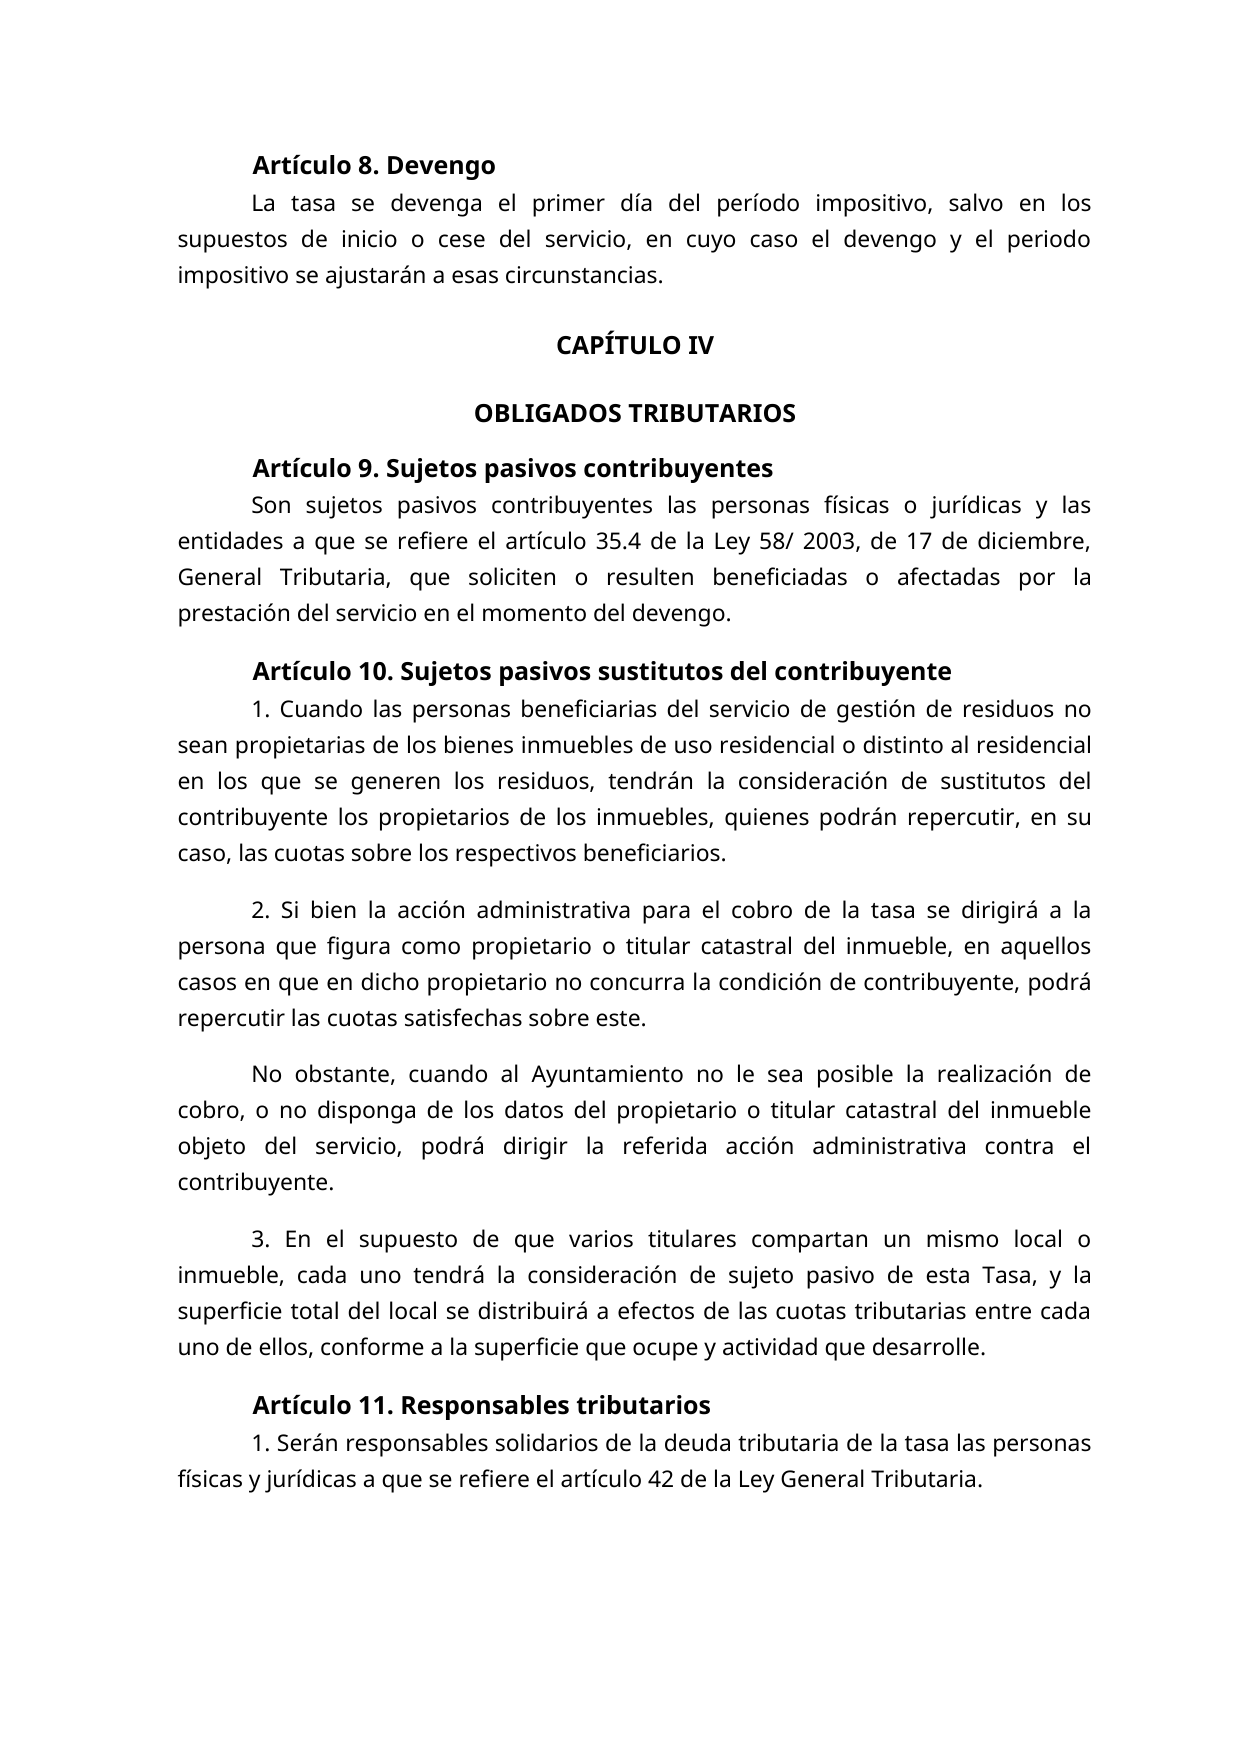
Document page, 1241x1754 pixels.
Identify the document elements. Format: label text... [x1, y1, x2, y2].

subtitle OBLIGADOS TRIBUTARIOS [177, 395, 1093, 429]
text No obstante, cuando al Ayuntamiento no le sea posible la realización de cobro, o no disponga de los datos del propietario o titular catastral del inmueble objeto del servicio, podrá dirigir la referida acción administrativa contra el contribuyente. [177, 1058, 1093, 1197]
subtitle CAPÍTULO IV [177, 328, 1093, 362]
subtitle Artículo 10. Sujetos pasivos sustitutos del contribuyente [252, 654, 1093, 688]
subtitle Artículo 8. Devengo [252, 148, 1093, 182]
text 2. Si bien la acción administrativa para el cobro de la tasa se dirigirá a la persona que figura como propietario o titular catastral del inmueble, en aquellos casos en que en dicho propietario no concurra la condición de contribuyente, podrá repercutir las cuotas satisfechas sobre este. [177, 894, 1093, 1033]
text 3. En el supuesto de que varios titulares compartan un mismo local o inmueble, cada uno tendrá la consideración de sujeto pasivo de esta Tasa, y la superficie total del local se distribuirá a efectos de las cuotas tributarias entre cada uno de ellos, conforme a la superficie que ocupe y actividad que desarrolle. [177, 1223, 1093, 1362]
text 1. Serán responsables solidarios de la deuda tributaria de la tasa las personas físicas y jurídicas a que se refiere el artículo 42 de la Ley General Tributaria. [177, 1427, 1093, 1494]
subtitle Artículo 11. Responsables tributarios [252, 1387, 1093, 1421]
text Son sujetos pasivos contribuyentes las personas físicas o jurídicas y las entidades a que se refiere el artículo 35.4 de la Ley 58/ 2003, de 17 de diciembre, General Tributaria, que soliciten o resulten beneficiadas o afectadas por la prestación del servicio en el momento del devengo. [177, 489, 1093, 628]
subtitle Artículo 9. Sujetos pasivos contribuyentes [252, 450, 1093, 484]
text 1. Cuando las personas beneficiarias del servicio de gestión de residuos no sean propietarias de los bienes inmuebles de uso residencial o distinto al residencial en los que se generen los residuos, tendrán la consideración de sustitutos del contribuyente los propietarios de los inmuebles, quienes podrán repercutir, en su caso, las cuotas sobre los respectivos beneficiarios. [177, 693, 1093, 868]
text La tasa se devenga el primer día del período impositivo, salvo en los supuestos de inicio o cese del servicio, en cuyo caso el devengo y el periodo impositivo se ajustarán a esas circunstancias. [177, 187, 1093, 290]
